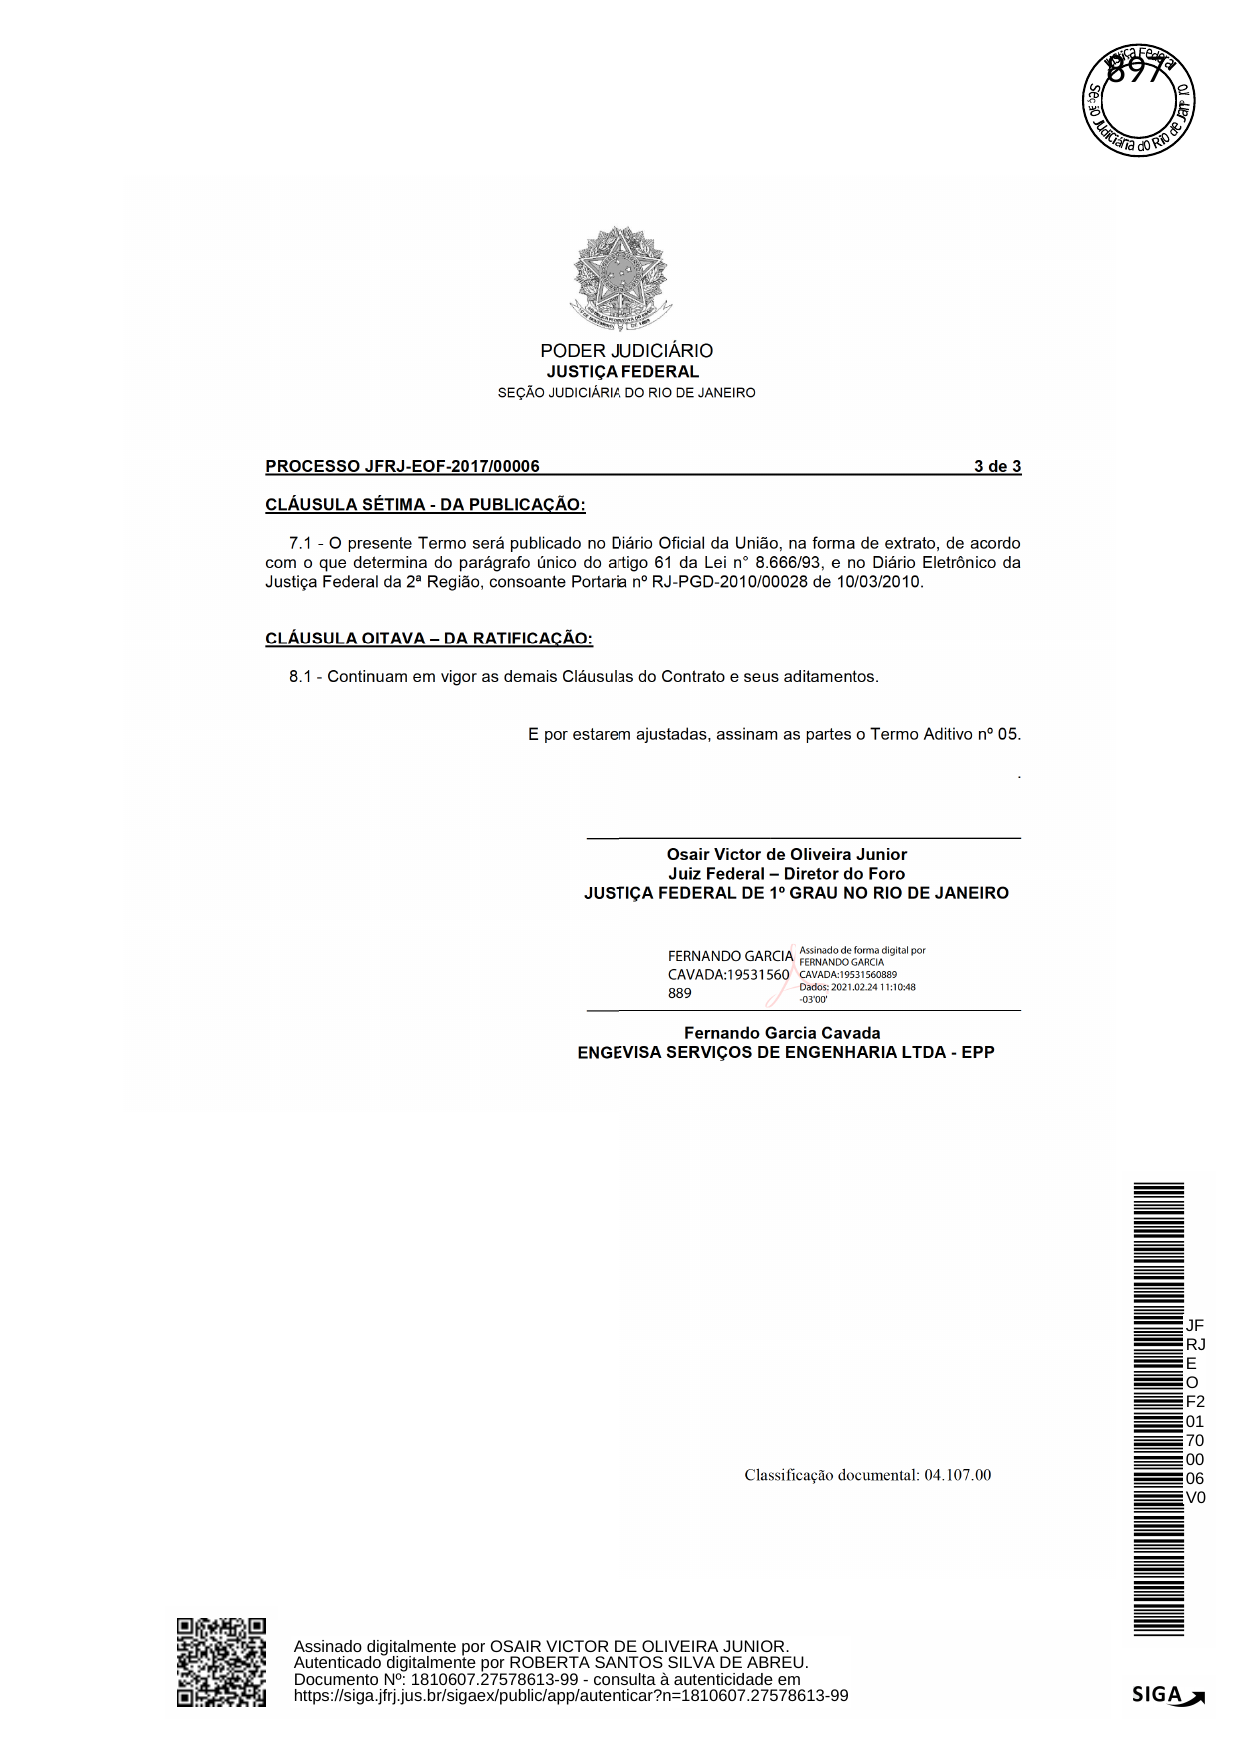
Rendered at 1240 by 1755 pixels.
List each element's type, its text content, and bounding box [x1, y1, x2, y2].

text e [1179, 97, 1193, 105]
text JFRJEOF201700006V05 [1186, 1316, 1206, 1504]
text ç [1088, 98, 1099, 106]
